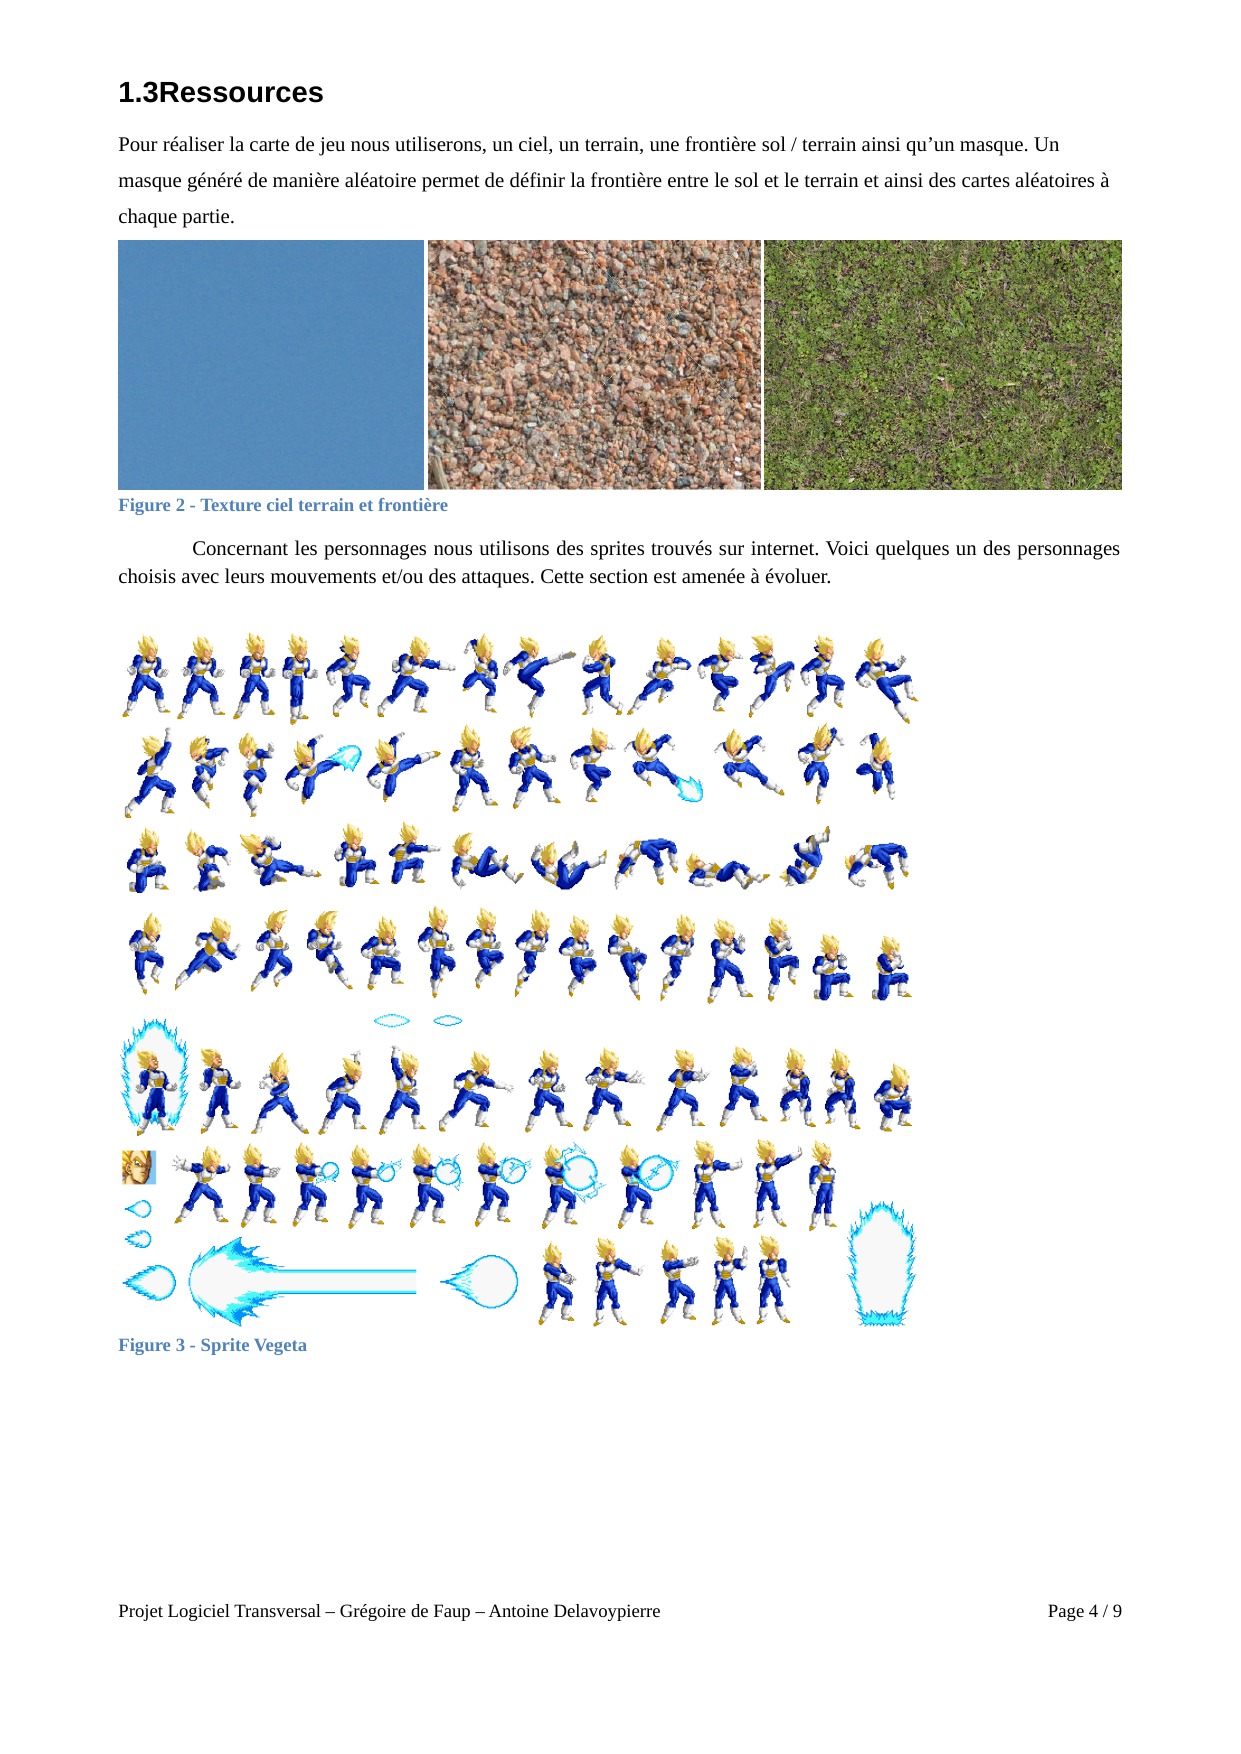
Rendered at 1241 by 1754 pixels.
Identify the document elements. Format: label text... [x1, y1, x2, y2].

text Figure 3 - Sprite Vegeta [118, 1334, 1122, 1356]
text Concernant les personnages nous utilisons des sprites trouvés sur internet. Voici quelques un des personnages choisis avec leurs mouvements et/ou des attaques. Cette section est amenée à évoluer. [118, 536, 1122, 588]
text Pour réaliser la carte de jeu nous utiliserons, un ciel, un terrain, une frontière sol / terrain ainsi qu’un masque. Un masque généré de manière aléatoire permet de définir la frontière entre le sol et le terrain et ainsi des cartes aléatoires à chaque partie. [118, 132, 1122, 228]
subtitle Ressources [118, 75, 1122, 108]
text Figure 2 - Texture ciel terrain et frontière [118, 494, 1122, 515]
